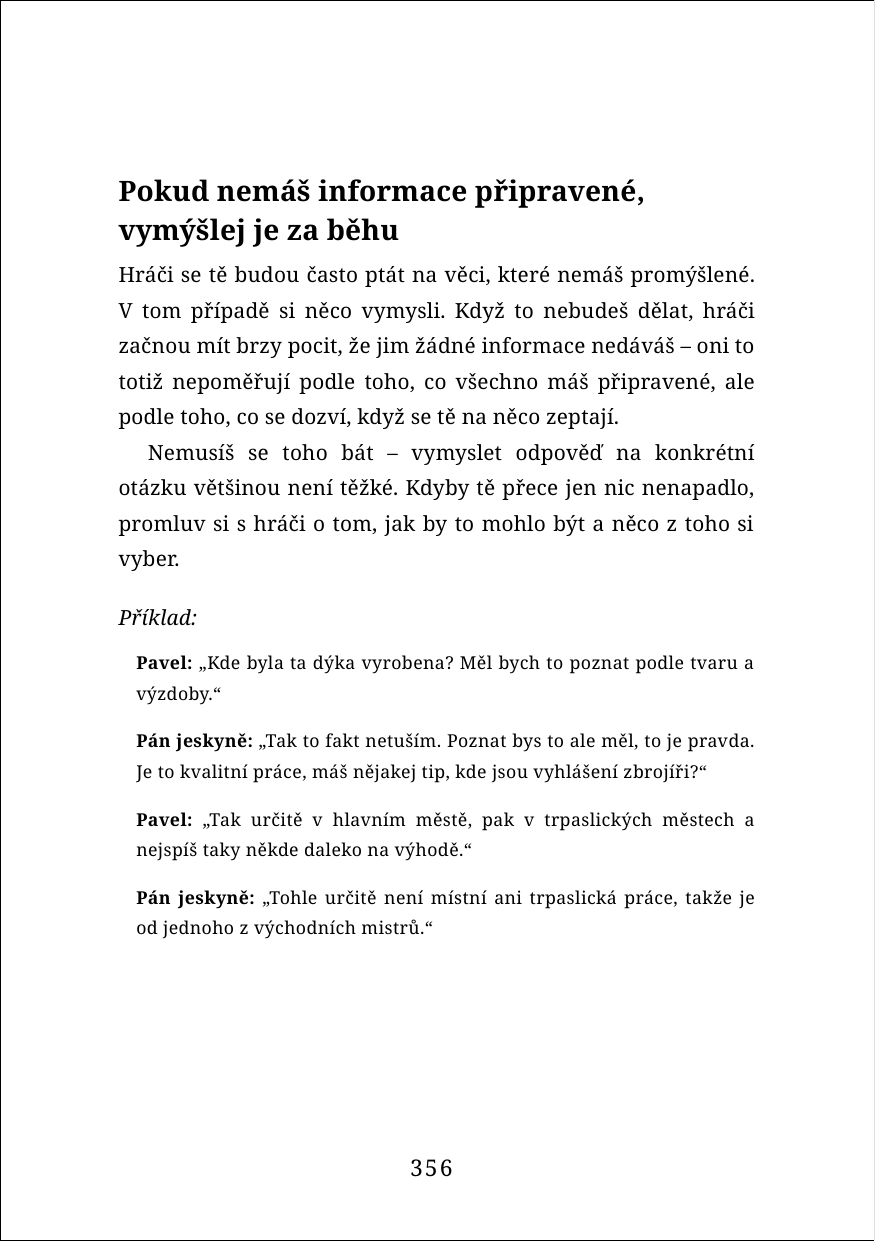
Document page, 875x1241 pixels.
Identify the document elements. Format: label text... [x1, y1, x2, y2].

text Pavel: „Kde byla ta dýka vyrobena? Měl bych to poznat podle tvaru a výzdoby.“ [136, 651, 756, 705]
text Pán jeskyně: „Tak to fakt netuším. Poznat bys to ale měl, to je pravda. Je to kvalitní práce, máš nějakej tip, kde jsou vyhlášení zbrojíři?“ [136, 729, 756, 783]
text Hráči se tě budou často ptát na věci, které nemáš promýšlené. V tom případě si něco vymysli. Když to nebudeš dělat, hráči začnou mít brzy pocit, že jim žádné informace nedáváš – oni to totiž nepoměřují podle toho, co všechno máš připravené, ale podle toho, co se dozví, když se tě na něco zeptají. Nemusíš se toho bát – vymyslet odpověď na konkrétní otázku většinou není těžké. Kdyby tě přece jen nic nenapadlo, promluv si s hráči o tom, jak by to mohlo být a něco z toho si vyber. [118, 260, 756, 573]
subtitle Pokud nemáš informace připravené, vymýšlej je za běhu [118, 172, 756, 248]
text Pán jeskyně: „Tohle určitě není místní ani trpaslická práce, takže je od jednoho z východních mistrů.“ [136, 885, 756, 939]
text Pavel: „Tak určitě v hlavním městě, pak v trpaslických městech a nejspíš taky někde daleko na výhodě.“ [136, 807, 756, 861]
text Příklad: [118, 603, 756, 632]
